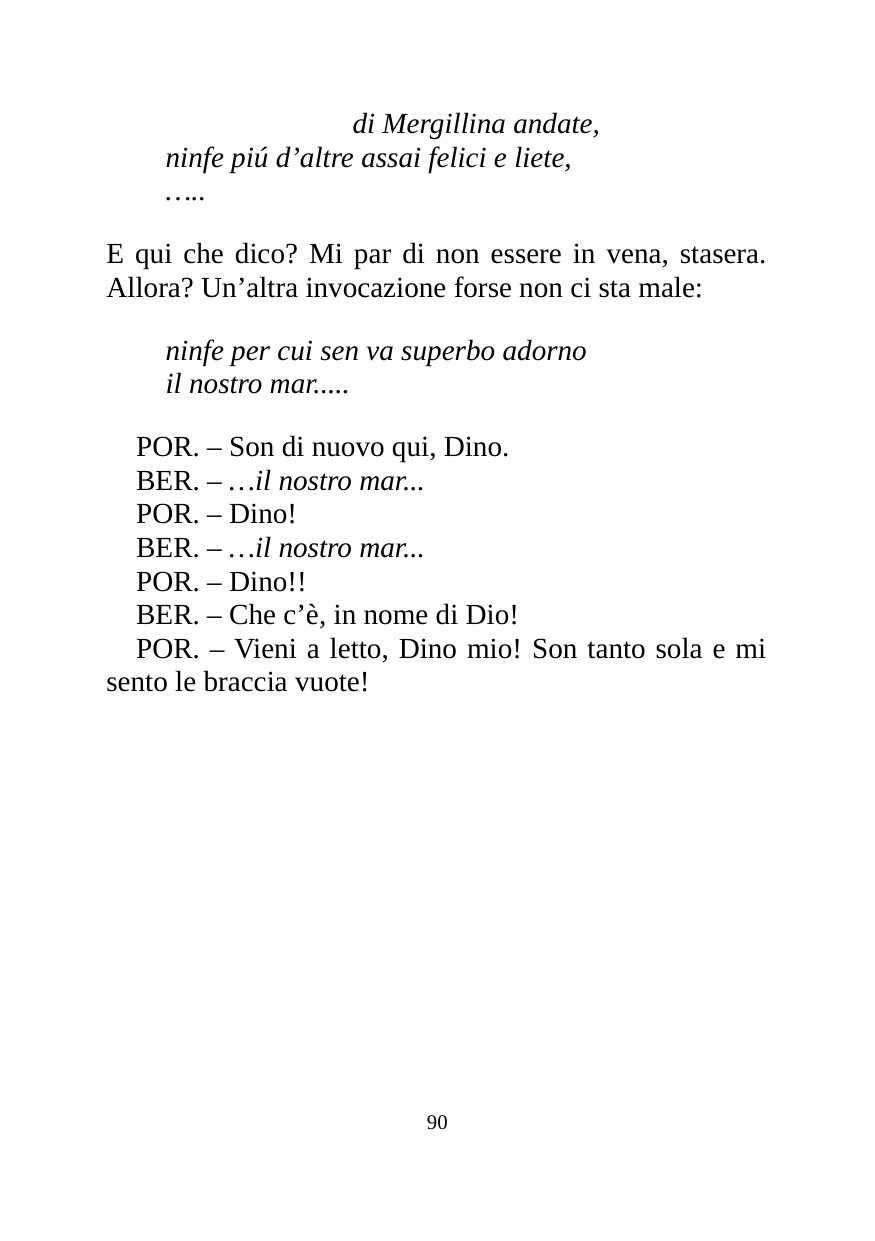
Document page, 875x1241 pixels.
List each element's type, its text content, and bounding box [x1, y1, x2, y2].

text BER. – …il nostro mar... [106, 530, 768, 564]
text POR. – Son di nuovo qui, Dino. [106, 429, 768, 463]
text di Mergillina andate, ninfe piú d’altre assai felici e liete, ….. [165, 106, 768, 207]
text BER. – Che c’è, in nome di Dio! [106, 597, 768, 631]
text ninfe per cui sen va superbo adorno il nostro mar..... [165, 333, 768, 400]
text POR. – Dino! [106, 497, 768, 530]
text BER. – …il nostro mar... [106, 463, 768, 497]
text E qui che dico? Mi par di non essere in vena, stasera. Allora? Un’altra invocazione forse non ci sta male: [106, 236, 768, 303]
text POR. – Dino!! [106, 564, 768, 597]
text POR. – Vieni a letto, Dino mio! Son tanto sola e mi sento le braccia vuote! [106, 631, 768, 698]
